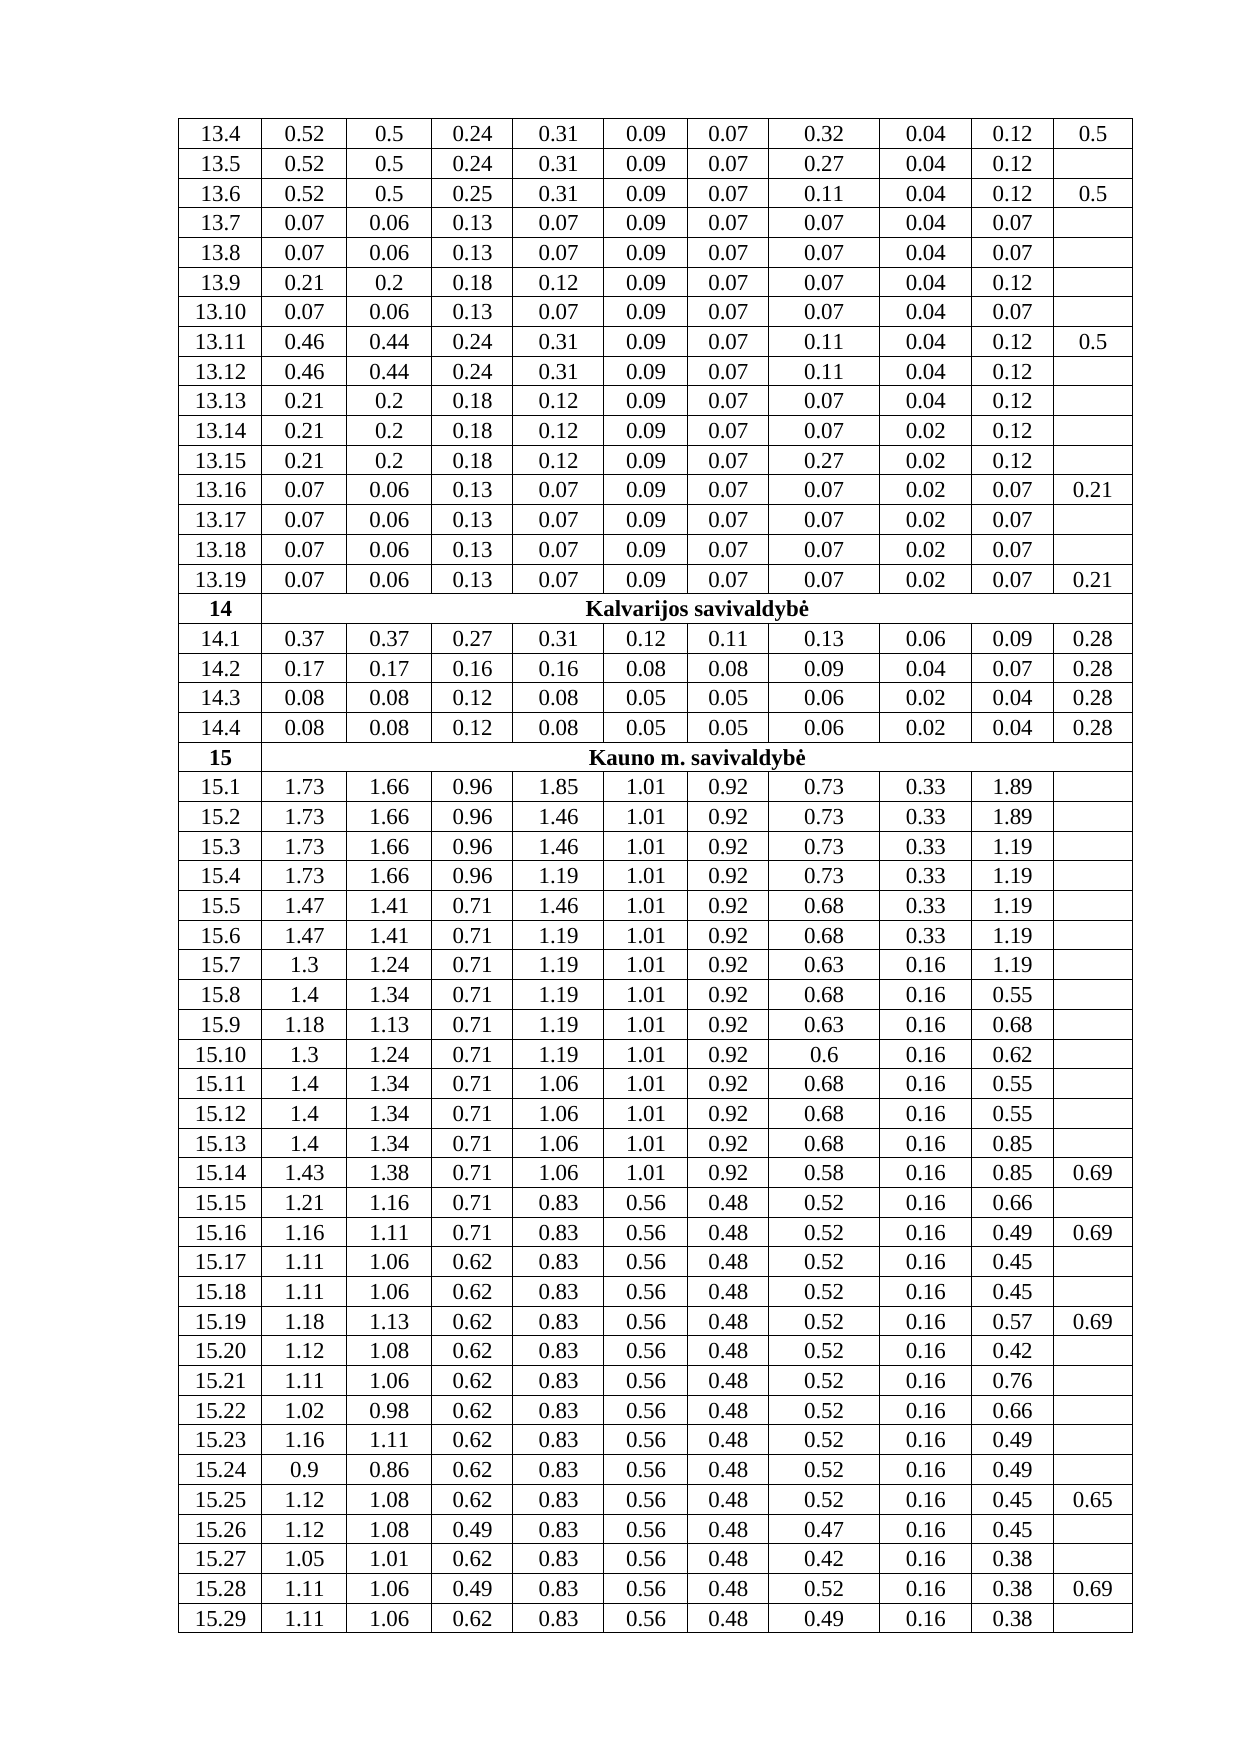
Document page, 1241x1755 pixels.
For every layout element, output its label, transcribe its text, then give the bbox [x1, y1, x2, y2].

table_cell 0.83 [513, 1455, 603, 1484]
table_cell 0.16 [880, 1040, 971, 1068]
table_cell [1054, 416, 1132, 445]
table_cell 0.83 [513, 1604, 603, 1632]
table_cell 0.56 [604, 1247, 687, 1276]
table_cell 0.07 [688, 446, 768, 474]
table_cell 15.16 [179, 1218, 261, 1246]
table_cell 1.19 [972, 950, 1053, 979]
table_cell 15.17 [179, 1247, 261, 1276]
table_cell 0.06 [880, 624, 971, 652]
table_cell 1.08 [347, 1485, 431, 1513]
table_cell 0.62 [432, 1425, 512, 1454]
table_cell 0.02 [880, 505, 971, 534]
table_cell 0.37 [347, 624, 431, 652]
table_cell 15.11 [179, 1069, 261, 1098]
table_cell 0.08 [347, 683, 431, 712]
table_cell 0.07 [688, 238, 768, 267]
table_cell 0.56 [604, 1425, 687, 1454]
table_cell 0.92 [688, 861, 768, 890]
table_cell 0.48 [688, 1485, 768, 1513]
table_cell 0.16 [880, 1099, 971, 1127]
table_cell 1.11 [262, 1277, 346, 1306]
table_cell 13.14 [179, 416, 261, 445]
table_cell 0.07 [972, 505, 1053, 534]
table_cell 1.21 [262, 1188, 346, 1217]
table_cell 0.62 [432, 1485, 512, 1513]
table_cell 0.07 [688, 565, 768, 593]
table_cell 0.83 [513, 1425, 603, 1454]
table_cell 0.52 [769, 1574, 879, 1602]
table_cell 1.4 [262, 1129, 346, 1157]
table_cell 0.68 [769, 1099, 879, 1127]
table_cell 0.32 [769, 119, 879, 148]
table_cell 0.85 [972, 1129, 1053, 1157]
table_cell 0.62 [432, 1396, 512, 1424]
table_cell 1.4 [262, 1069, 346, 1098]
table_cell 0.62 [432, 1336, 512, 1365]
table_cell 1.16 [262, 1218, 346, 1246]
table_cell 14.4 [179, 713, 261, 742]
table_cell 0.07 [769, 475, 879, 504]
table_cell 0.48 [688, 1247, 768, 1276]
table_cell 0.11 [769, 327, 879, 356]
table_cell 0.55 [972, 980, 1053, 1009]
table_cell 0.06 [347, 565, 431, 593]
table_cell 0.49 [972, 1425, 1053, 1454]
table_cell 0.49 [432, 1515, 512, 1543]
table_cell 1.34 [347, 980, 431, 1009]
table_cell 0.49 [769, 1604, 879, 1632]
table_cell 0.56 [604, 1515, 687, 1543]
table_cell 0.07 [513, 208, 603, 237]
table_cell 13.18 [179, 535, 261, 563]
table_cell 0.92 [688, 772, 768, 801]
table_cell 1.19 [513, 861, 603, 890]
table_cell 0.31 [513, 149, 603, 177]
table_cell 1.02 [262, 1396, 346, 1424]
table_cell 0.04 [880, 149, 971, 177]
table_cell 15.5 [179, 891, 261, 920]
table_cell 0.06 [347, 238, 431, 267]
table_cell 0.17 [262, 654, 346, 682]
table_cell [1054, 772, 1132, 801]
table_cell 0.71 [432, 921, 512, 949]
table_cell 0.49 [972, 1455, 1053, 1484]
table_cell 0.68 [769, 1129, 879, 1157]
table_cell 0.04 [972, 713, 1053, 742]
table_cell 0.07 [688, 357, 768, 385]
table_cell 0.92 [688, 1010, 768, 1038]
table_cell 0.07 [262, 297, 346, 326]
table_cell 0.52 [769, 1188, 879, 1217]
table_cell 0.04 [880, 208, 971, 237]
table_cell 1.73 [262, 772, 346, 801]
table_cell 0.92 [688, 1129, 768, 1157]
table_cell 0.09 [604, 386, 687, 415]
table_cell 0.65 [1054, 1485, 1132, 1513]
table_cell 1.19 [972, 891, 1053, 920]
table_cell 0.07 [972, 565, 1053, 593]
table_cell 0.16 [880, 1010, 971, 1038]
table_cell 15.8 [179, 980, 261, 1009]
table_cell 0.63 [769, 950, 879, 979]
table_cell 1.16 [262, 1425, 346, 1454]
table_cell 0.13 [432, 208, 512, 237]
table_cell 15.27 [179, 1544, 261, 1573]
table_cell [1054, 980, 1132, 1009]
table_cell 0.04 [972, 683, 1053, 712]
table_cell 0.66 [972, 1188, 1053, 1217]
table_cell 15.7 [179, 950, 261, 979]
table_cell 0.07 [769, 416, 879, 445]
table_cell 0.68 [769, 891, 879, 920]
table_cell 0.08 [688, 654, 768, 682]
table_cell 13.19 [179, 565, 261, 593]
table_cell 0.71 [432, 1010, 512, 1038]
table_cell 0.37 [262, 624, 346, 652]
table_cell 0.07 [688, 416, 768, 445]
table_cell 0.71 [432, 1129, 512, 1157]
table_cell 0.52 [769, 1247, 879, 1276]
table_cell 0.63 [769, 1010, 879, 1038]
table_cell 0.56 [604, 1218, 687, 1246]
table_cell 13.15 [179, 446, 261, 474]
table_cell 0.68 [972, 1010, 1053, 1038]
table_cell 15.10 [179, 1040, 261, 1068]
table_cell 0.92 [688, 980, 768, 1009]
table_cell 1.01 [604, 1040, 687, 1068]
table_cell 0.16 [432, 654, 512, 682]
table_cell 0.13 [432, 238, 512, 267]
table_cell [1054, 861, 1132, 890]
table_cell 0.21 [262, 446, 346, 474]
table_cell 15 [179, 743, 261, 771]
table_cell 0.48 [688, 1574, 768, 1602]
table_cell 0.48 [688, 1544, 768, 1573]
table_cell 0.28 [1054, 713, 1132, 742]
table_cell 0.05 [604, 683, 687, 712]
table_cell 0.52 [769, 1425, 879, 1454]
table_cell 0.16 [880, 1129, 971, 1157]
table_cell 0.09 [604, 357, 687, 385]
table_cell 0.56 [604, 1455, 687, 1484]
table_cell 0.42 [769, 1544, 879, 1573]
table_cell 0.83 [513, 1485, 603, 1513]
table_cell 0.27 [769, 446, 879, 474]
table_cell 0.09 [604, 119, 687, 148]
table_cell [1054, 1099, 1132, 1127]
table_cell 0.09 [604, 268, 687, 296]
table_cell 0.38 [972, 1574, 1053, 1602]
table_cell [1054, 1277, 1132, 1306]
table_cell 1.08 [347, 1336, 431, 1365]
table_cell 1.11 [347, 1425, 431, 1454]
table_cell 0.07 [513, 238, 603, 267]
table_cell 1.13 [347, 1307, 431, 1335]
table_cell 0.69 [1054, 1158, 1132, 1187]
table_cell 0.69 [1054, 1307, 1132, 1335]
table_cell 0.13 [432, 535, 512, 563]
table_cell 0.83 [513, 1336, 603, 1365]
table_cell 0.04 [880, 357, 971, 385]
table_cell 0.16 [513, 654, 603, 682]
table_cell 0.31 [513, 357, 603, 385]
table_cell 0.05 [604, 713, 687, 742]
table_cell 0.56 [604, 1544, 687, 1573]
table_cell 0.71 [432, 1218, 512, 1246]
table_cell 0.52 [262, 149, 346, 177]
table_cell 0.66 [972, 1396, 1053, 1424]
table_cell 1.73 [262, 861, 346, 890]
table_cell 1.3 [262, 1040, 346, 1068]
table_cell 0.68 [769, 921, 879, 949]
table_cell 0.62 [972, 1040, 1053, 1068]
table_cell 13.10 [179, 297, 261, 326]
table_cell 0.52 [262, 119, 346, 148]
table_cell 1.66 [347, 802, 431, 831]
table_cell 0.47 [769, 1515, 879, 1543]
table_cell 0.07 [688, 119, 768, 148]
table_cell 0.56 [604, 1336, 687, 1365]
table_cell 13.7 [179, 208, 261, 237]
table_cell 0.45 [972, 1247, 1053, 1276]
table_cell 0.25 [432, 179, 512, 207]
table_cell [1054, 1247, 1132, 1276]
table_cell 1.41 [347, 891, 431, 920]
table_cell 0.07 [769, 297, 879, 326]
table_cell 1.19 [513, 1040, 603, 1068]
table_cell 0.24 [432, 119, 512, 148]
table_cell 0.83 [513, 1574, 603, 1602]
table_cell 0.52 [262, 179, 346, 207]
table_cell 0.16 [880, 1158, 971, 1187]
table_cell 0.21 [262, 416, 346, 445]
table_cell 0.08 [513, 713, 603, 742]
table_cell [1054, 505, 1132, 534]
table_cell 0.5 [1054, 119, 1132, 148]
table_cell 0.07 [688, 208, 768, 237]
table_cell 0.04 [880, 268, 971, 296]
table_cell 15.23 [179, 1425, 261, 1454]
table_cell 1.18 [262, 1010, 346, 1038]
table_cell 1.01 [604, 950, 687, 979]
table_cell 0.52 [769, 1485, 879, 1513]
table_cell 0.07 [688, 179, 768, 207]
table_cell 0.31 [513, 327, 603, 356]
table_cell 15.19 [179, 1307, 261, 1335]
table_cell 0.13 [432, 297, 512, 326]
table_cell 14.1 [179, 624, 261, 652]
table_cell 0.33 [880, 832, 971, 860]
table_cell 0.08 [262, 683, 346, 712]
table_cell 0.07 [769, 238, 879, 267]
table_cell 0.56 [604, 1277, 687, 1306]
table_cell 0.44 [347, 357, 431, 385]
table_cell 1.01 [604, 980, 687, 1009]
table_cell 0.06 [769, 713, 879, 742]
table_cell 15.12 [179, 1099, 261, 1127]
table_cell [1054, 1069, 1132, 1098]
table_cell 0.12 [513, 268, 603, 296]
table_cell 0.55 [972, 1069, 1053, 1098]
table_cell 0.5 [347, 119, 431, 148]
table_cell 0.62 [432, 1307, 512, 1335]
table_cell 0.07 [688, 535, 768, 563]
table_cell 0.56 [604, 1604, 687, 1632]
table_cell 0.28 [1054, 683, 1132, 712]
table_cell [1054, 1604, 1132, 1632]
table_cell 0.13 [432, 505, 512, 534]
table_cell 0.07 [262, 475, 346, 504]
table_cell 0.49 [432, 1574, 512, 1602]
table_cell 1.11 [262, 1574, 346, 1602]
table_cell 0.12 [972, 327, 1053, 356]
table_cell 0.58 [769, 1158, 879, 1187]
table_cell 1.01 [347, 1544, 431, 1573]
table_cell 1.19 [972, 921, 1053, 949]
table_cell [1054, 1366, 1132, 1395]
table_cell 0.83 [513, 1366, 603, 1395]
table_cell 0.55 [972, 1099, 1053, 1127]
table_cell [1054, 1396, 1132, 1424]
table_cell [1054, 1040, 1132, 1068]
table_cell 0.83 [513, 1218, 603, 1246]
table_cell 1.01 [604, 891, 687, 920]
table_cell 15.1 [179, 772, 261, 801]
table_cell [1054, 357, 1132, 385]
table_cell 0.71 [432, 1158, 512, 1187]
table_cell [1054, 1336, 1132, 1365]
table_cell 0.16 [880, 1396, 971, 1424]
table_cell 0.24 [432, 327, 512, 356]
table_cell 0.09 [604, 297, 687, 326]
table_cell 0.11 [769, 179, 879, 207]
table_cell 0.73 [769, 861, 879, 890]
table_cell 0.98 [347, 1396, 431, 1424]
table_cell 0.07 [769, 386, 879, 415]
table_cell 1.43 [262, 1158, 346, 1187]
table_cell 0.48 [688, 1277, 768, 1306]
table_cell 0.96 [432, 802, 512, 831]
table_cell 0.06 [347, 505, 431, 534]
table_cell 0.08 [513, 683, 603, 712]
table_cell 0.48 [688, 1188, 768, 1217]
table_cell 0.06 [347, 535, 431, 563]
table_cell 0.08 [262, 713, 346, 742]
table_cell 0.16 [880, 1366, 971, 1395]
table_cell 0.92 [688, 1069, 768, 1098]
table_cell [1054, 535, 1132, 563]
table_cell 0.92 [688, 1040, 768, 1068]
table_cell 0.07 [262, 208, 346, 237]
table_cell 0.18 [432, 416, 512, 445]
table_cell 1.41 [347, 921, 431, 949]
table_cell 0.02 [880, 416, 971, 445]
table_cell 1.46 [513, 832, 603, 860]
table_cell 0.07 [262, 505, 346, 534]
table_cell 1.73 [262, 802, 346, 831]
table_cell 0.85 [972, 1158, 1053, 1187]
table_cell 0.76 [972, 1366, 1053, 1395]
table_cell [1054, 891, 1132, 920]
table_cell 0.02 [880, 713, 971, 742]
table_cell 0.07 [972, 654, 1053, 682]
table_cell 0.62 [432, 1247, 512, 1276]
table_cell 0.33 [880, 772, 971, 801]
table_cell 0.12 [432, 683, 512, 712]
table_cell 13.16 [179, 475, 261, 504]
table_cell 1.34 [347, 1069, 431, 1098]
table_cell [1054, 802, 1132, 831]
table_cell 0.07 [513, 505, 603, 534]
table_cell [1054, 1425, 1132, 1454]
table_cell 1.19 [513, 1010, 603, 1038]
table_cell 0.27 [432, 624, 512, 652]
table_cell Kalvarijos savivaldybė [262, 594, 1132, 623]
table_cell 1.89 [972, 802, 1053, 831]
table_cell 1.11 [262, 1247, 346, 1276]
table_cell 0.12 [432, 713, 512, 742]
table_cell 0.18 [432, 446, 512, 474]
table_cell 15.24 [179, 1455, 261, 1484]
table_cell 0.86 [347, 1455, 431, 1484]
table_cell 13.12 [179, 357, 261, 385]
table_cell 13.5 [179, 149, 261, 177]
table_cell 0.12 [604, 624, 687, 652]
table_cell 0.02 [880, 683, 971, 712]
table_cell 1.34 [347, 1129, 431, 1157]
table_cell 1.66 [347, 861, 431, 890]
table_cell 0.16 [880, 1069, 971, 1098]
table_cell 0.44 [347, 327, 431, 356]
table_cell 13.13 [179, 386, 261, 415]
table_cell 0.21 [1054, 565, 1132, 593]
table_cell 0.52 [769, 1396, 879, 1424]
table_cell [1054, 297, 1132, 326]
table_cell 0.92 [688, 832, 768, 860]
table_cell 15.13 [179, 1129, 261, 1157]
table_cell 1.4 [262, 980, 346, 1009]
table_cell 0.07 [688, 297, 768, 326]
table_cell 0.06 [769, 683, 879, 712]
table_cell 0.56 [604, 1485, 687, 1513]
table_cell 0.57 [972, 1307, 1053, 1335]
table_cell 0.16 [880, 1425, 971, 1454]
table_cell 15.26 [179, 1515, 261, 1543]
table_cell 0.07 [688, 505, 768, 534]
table_cell 0.08 [604, 654, 687, 682]
table_cell 0.09 [604, 535, 687, 563]
table_cell 15.20 [179, 1336, 261, 1365]
table_cell 0.38 [972, 1604, 1053, 1632]
table_cell 0.07 [769, 505, 879, 534]
table_cell 0.62 [432, 1366, 512, 1395]
table_cell 0.31 [513, 624, 603, 652]
table_cell 13.11 [179, 327, 261, 356]
table_cell 0.46 [262, 357, 346, 385]
table_cell 1.01 [604, 802, 687, 831]
table_cell 1.19 [972, 861, 1053, 890]
table_cell 1.06 [347, 1574, 431, 1602]
table_cell 0.12 [972, 149, 1053, 177]
table_cell 0.06 [347, 208, 431, 237]
table_cell 0.07 [513, 475, 603, 504]
table_cell 0.18 [432, 386, 512, 415]
table_cell 0.56 [604, 1307, 687, 1335]
table_cell 1.01 [604, 861, 687, 890]
table_cell 0.48 [688, 1396, 768, 1424]
table_cell 1.01 [604, 772, 687, 801]
table_cell 0.21 [262, 268, 346, 296]
table_cell 0.48 [688, 1515, 768, 1543]
table_cell 0.09 [972, 624, 1053, 652]
table_cell 0.02 [880, 535, 971, 563]
table_cell 0.12 [972, 268, 1053, 296]
table_cell 0.09 [769, 654, 879, 682]
table_cell 0.16 [880, 1485, 971, 1513]
table_cell 0.45 [972, 1277, 1053, 1306]
table_cell 13.17 [179, 505, 261, 534]
table_cell 0.62 [432, 1544, 512, 1573]
table_cell 0.69 [1054, 1574, 1132, 1602]
table_cell 0.71 [432, 1099, 512, 1127]
table_cell 0.71 [432, 980, 512, 1009]
table_cell 0.68 [769, 980, 879, 1009]
table_cell 0.92 [688, 891, 768, 920]
table_cell 0.07 [769, 535, 879, 563]
table_cell 0.16 [880, 980, 971, 1009]
table_cell 0.13 [769, 624, 879, 652]
table_cell 0.83 [513, 1544, 603, 1573]
table_cell 0.48 [688, 1366, 768, 1395]
table_cell 0.07 [769, 565, 879, 593]
table_cell 1.66 [347, 832, 431, 860]
table_cell 0.07 [688, 475, 768, 504]
table_cell [1054, 1515, 1132, 1543]
table_cell 0.07 [769, 208, 879, 237]
table_cell 15.6 [179, 921, 261, 949]
table_cell 1.11 [262, 1366, 346, 1395]
table_cell 1.01 [604, 1099, 687, 1127]
table_cell [1054, 268, 1132, 296]
table_cell [1054, 1544, 1132, 1573]
table_cell 0.71 [432, 891, 512, 920]
table_cell 0.04 [880, 297, 971, 326]
table_cell 0.28 [1054, 624, 1132, 652]
table_cell 0.31 [513, 119, 603, 148]
table_cell 1.89 [972, 772, 1053, 801]
table_cell 0.48 [688, 1336, 768, 1365]
table_cell 0.2 [347, 416, 431, 445]
table_cell 14 [179, 594, 261, 623]
table_cell 0.48 [688, 1218, 768, 1246]
table_cell 0.73 [769, 832, 879, 860]
table_cell 0.62 [432, 1277, 512, 1306]
table_cell 0.12 [513, 386, 603, 415]
table_cell 0.09 [604, 475, 687, 504]
table_cell 0.46 [262, 327, 346, 356]
table_cell 0.92 [688, 921, 768, 949]
table_cell 0.16 [880, 1188, 971, 1217]
table_cell [1054, 1188, 1132, 1217]
table_cell 0.62 [432, 1455, 512, 1484]
table_cell 0.04 [880, 119, 971, 148]
table_cell 0.5 [1054, 179, 1132, 207]
table_cell 15.21 [179, 1366, 261, 1395]
table_cell 15.2 [179, 802, 261, 831]
table_cell 1.06 [347, 1366, 431, 1395]
table_cell 0.2 [347, 386, 431, 415]
table_cell 0.56 [604, 1574, 687, 1602]
table_cell [1054, 446, 1132, 474]
table_cell [1054, 386, 1132, 415]
table_cell 0.38 [972, 1544, 1053, 1573]
table_cell 0.52 [769, 1455, 879, 1484]
table_cell 0.33 [880, 802, 971, 831]
table_cell 0.16 [880, 1515, 971, 1543]
table_cell 1.01 [604, 921, 687, 949]
table_cell 15.29 [179, 1604, 261, 1632]
table_cell 0.92 [688, 802, 768, 831]
table_cell 0.07 [688, 327, 768, 356]
table_cell 13.8 [179, 238, 261, 267]
table_cell 0.09 [604, 208, 687, 237]
table_cell 1.06 [513, 1069, 603, 1098]
table_cell 0.16 [880, 1574, 971, 1602]
table_cell 1.12 [262, 1515, 346, 1543]
table_cell 0.33 [880, 891, 971, 920]
table_cell [1054, 921, 1132, 949]
table_cell 1.46 [513, 802, 603, 831]
table_cell 0.56 [604, 1188, 687, 1217]
table_cell 0.68 [769, 1069, 879, 1098]
table_cell 0.08 [347, 713, 431, 742]
table_cell 0.27 [769, 149, 879, 177]
table_cell 1.05 [262, 1544, 346, 1573]
table_cell 0.62 [432, 1604, 512, 1632]
table_cell 0.42 [972, 1336, 1053, 1365]
table_cell 14.3 [179, 683, 261, 712]
table_cell 0.5 [1054, 327, 1132, 356]
table_cell 0.96 [432, 832, 512, 860]
table_cell [1054, 1129, 1132, 1157]
table_cell 0.07 [513, 535, 603, 563]
table_cell 0.69 [1054, 1218, 1132, 1246]
table_cell 0.16 [880, 1277, 971, 1306]
table_cell 0.11 [688, 624, 768, 652]
table_cell 1.34 [347, 1099, 431, 1127]
table_cell 0.07 [972, 238, 1053, 267]
table_cell 1.12 [262, 1336, 346, 1365]
table_cell 1.06 [513, 1129, 603, 1157]
table_cell 0.73 [769, 802, 879, 831]
table_cell 0.07 [688, 268, 768, 296]
table_cell 1.13 [347, 1010, 431, 1038]
table_cell 0.71 [432, 1069, 512, 1098]
table_cell 1.11 [262, 1604, 346, 1632]
table_cell 0.56 [604, 1396, 687, 1424]
table_cell [1054, 950, 1132, 979]
table_cell 1.08 [347, 1515, 431, 1543]
table_cell 0.04 [880, 654, 971, 682]
table_cell 0.07 [688, 386, 768, 415]
table_cell 0.16 [880, 1218, 971, 1246]
table_cell 0.07 [972, 475, 1053, 504]
table_cell 13.9 [179, 268, 261, 296]
table_cell 15.25 [179, 1485, 261, 1513]
table_cell 1.19 [972, 832, 1053, 860]
table_cell 1.16 [347, 1188, 431, 1217]
table_cell 0.06 [347, 475, 431, 504]
table_cell 1.18 [262, 1307, 346, 1335]
table_cell 1.4 [262, 1099, 346, 1127]
table_cell 0.07 [769, 268, 879, 296]
table_cell 0.52 [769, 1277, 879, 1306]
table_cell 0.07 [262, 565, 346, 593]
table_cell 0.48 [688, 1604, 768, 1632]
table_cell 1.01 [604, 1069, 687, 1098]
table_cell 0.12 [972, 446, 1053, 474]
table_cell 15.18 [179, 1277, 261, 1306]
table_cell 0.71 [432, 950, 512, 979]
table_cell 0.92 [688, 950, 768, 979]
table_cell 0.09 [604, 565, 687, 593]
table_cell 0.48 [688, 1455, 768, 1484]
table_cell 0.13 [432, 565, 512, 593]
table_cell 1.12 [262, 1485, 346, 1513]
table_cell [1054, 208, 1132, 237]
table_cell 0.09 [604, 505, 687, 534]
table_cell 0.07 [262, 535, 346, 563]
table_cell 15.15 [179, 1188, 261, 1217]
table_cell 1.01 [604, 1010, 687, 1038]
table_cell [1054, 1010, 1132, 1038]
table_cell 13.4 [179, 119, 261, 148]
table_cell 0.9 [262, 1455, 346, 1484]
table_cell 0.83 [513, 1277, 603, 1306]
table_cell 0.83 [513, 1515, 603, 1543]
table_cell 0.13 [432, 475, 512, 504]
table_cell 1.47 [262, 921, 346, 949]
table_cell 0.17 [347, 654, 431, 682]
table_cell 0.04 [880, 386, 971, 415]
table_cell 0.16 [880, 1247, 971, 1276]
table_cell 0.16 [880, 1455, 971, 1484]
table_cell 0.07 [972, 208, 1053, 237]
table_cell 0.2 [347, 268, 431, 296]
table_cell 13.6 [179, 179, 261, 207]
table_cell 1.24 [347, 1040, 431, 1068]
table_cell 0.5 [347, 179, 431, 207]
table_cell 1.38 [347, 1158, 431, 1187]
table_cell 0.45 [972, 1485, 1053, 1513]
table_cell 0.21 [262, 386, 346, 415]
table_cell 0.09 [604, 446, 687, 474]
table_cell 1.06 [513, 1099, 603, 1127]
table_cell 0.12 [513, 446, 603, 474]
table_cell 0.33 [880, 921, 971, 949]
table_cell 0.07 [972, 535, 1053, 563]
table_cell 15.4 [179, 861, 261, 890]
table_cell 0.52 [769, 1307, 879, 1335]
table_cell 1.06 [347, 1277, 431, 1306]
table_cell 0.04 [880, 179, 971, 207]
table_cell 0.07 [972, 297, 1053, 326]
table_cell 1.19 [513, 980, 603, 1009]
table_cell 1.66 [347, 772, 431, 801]
table_cell 1.06 [513, 1158, 603, 1187]
table_cell 0.6 [769, 1040, 879, 1068]
table_cell 0.07 [513, 565, 603, 593]
table_cell 1.46 [513, 891, 603, 920]
table_cell 15.22 [179, 1396, 261, 1424]
table_cell 0.28 [1054, 654, 1132, 682]
table_cell 0.16 [880, 1604, 971, 1632]
table_cell 0.11 [769, 357, 879, 385]
table_cell 0.83 [513, 1307, 603, 1335]
table_cell 1.01 [604, 1129, 687, 1157]
table_cell [1054, 1455, 1132, 1484]
table_cell 0.09 [604, 327, 687, 356]
table_cell 1.19 [513, 950, 603, 979]
table_cell 0.92 [688, 1099, 768, 1127]
table_cell 0.09 [604, 238, 687, 267]
table_cell 0.09 [604, 179, 687, 207]
table_cell 0.5 [347, 149, 431, 177]
table_cell Kauno m. savivaldybė [262, 743, 1132, 771]
table_cell 0.07 [513, 297, 603, 326]
table_cell 0.12 [972, 386, 1053, 415]
table_cell 0.12 [972, 357, 1053, 385]
table_cell 0.07 [262, 238, 346, 267]
table_cell 0.92 [688, 1158, 768, 1187]
table_cell [1054, 149, 1132, 177]
table_cell 0.45 [972, 1515, 1053, 1543]
table_cell 1.01 [604, 832, 687, 860]
table_cell 0.09 [604, 149, 687, 177]
table_cell 1.01 [604, 1158, 687, 1187]
table_cell 0.24 [432, 149, 512, 177]
table_cell 0.71 [432, 1188, 512, 1217]
table_cell 0.04 [880, 327, 971, 356]
table_cell 0.05 [688, 713, 768, 742]
table_cell 0.12 [972, 179, 1053, 207]
table_cell 0.12 [972, 119, 1053, 148]
table_cell 0.05 [688, 683, 768, 712]
table_cell 0.02 [880, 475, 971, 504]
table_cell 0.02 [880, 446, 971, 474]
table_cell 0.56 [604, 1366, 687, 1395]
table_cell 0.16 [880, 950, 971, 979]
table_cell 1.24 [347, 950, 431, 979]
table_cell 0.31 [513, 179, 603, 207]
table_cell 0.96 [432, 861, 512, 890]
table_cell 0.52 [769, 1336, 879, 1365]
table_cell 0.48 [688, 1425, 768, 1454]
table_cell 0.83 [513, 1396, 603, 1424]
table_cell 0.02 [880, 565, 971, 593]
table_cell 0.49 [972, 1218, 1053, 1246]
table_cell 0.16 [880, 1336, 971, 1365]
table_cell 0.96 [432, 772, 512, 801]
table_cell 0.18 [432, 268, 512, 296]
table_cell 15.9 [179, 1010, 261, 1038]
table_cell 0.16 [880, 1307, 971, 1335]
table_cell 0.83 [513, 1188, 603, 1217]
table_cell 0.12 [972, 416, 1053, 445]
table_cell 15.14 [179, 1158, 261, 1187]
table_cell [1054, 832, 1132, 860]
table_cell [1054, 238, 1132, 267]
table_cell 1.3 [262, 950, 346, 979]
table_cell 0.09 [604, 416, 687, 445]
table_cell 1.06 [347, 1604, 431, 1632]
table_cell 0.83 [513, 1247, 603, 1276]
table_cell 0.24 [432, 357, 512, 385]
table_cell 15.3 [179, 832, 261, 860]
table_cell 0.2 [347, 446, 431, 474]
table_cell 15.28 [179, 1574, 261, 1602]
table_cell 1.47 [262, 891, 346, 920]
table_cell 1.11 [347, 1218, 431, 1246]
table_cell 0.48 [688, 1307, 768, 1335]
table_cell 14.2 [179, 654, 261, 682]
table_cell 0.21 [1054, 475, 1132, 504]
table_cell 0.16 [880, 1544, 971, 1573]
table_cell 0.06 [347, 297, 431, 326]
table_cell 1.73 [262, 832, 346, 860]
table_cell 0.52 [769, 1366, 879, 1395]
table_cell 1.19 [513, 921, 603, 949]
table_cell 0.12 [513, 416, 603, 445]
table_cell 0.07 [688, 149, 768, 177]
table_cell 0.73 [769, 772, 879, 801]
table_cell 1.06 [347, 1247, 431, 1276]
table_cell 0.33 [880, 861, 971, 890]
table_cell 1.85 [513, 772, 603, 801]
table_cell 0.52 [769, 1218, 879, 1246]
table_cell 0.04 [880, 238, 971, 267]
table_cell 0.71 [432, 1040, 512, 1068]
